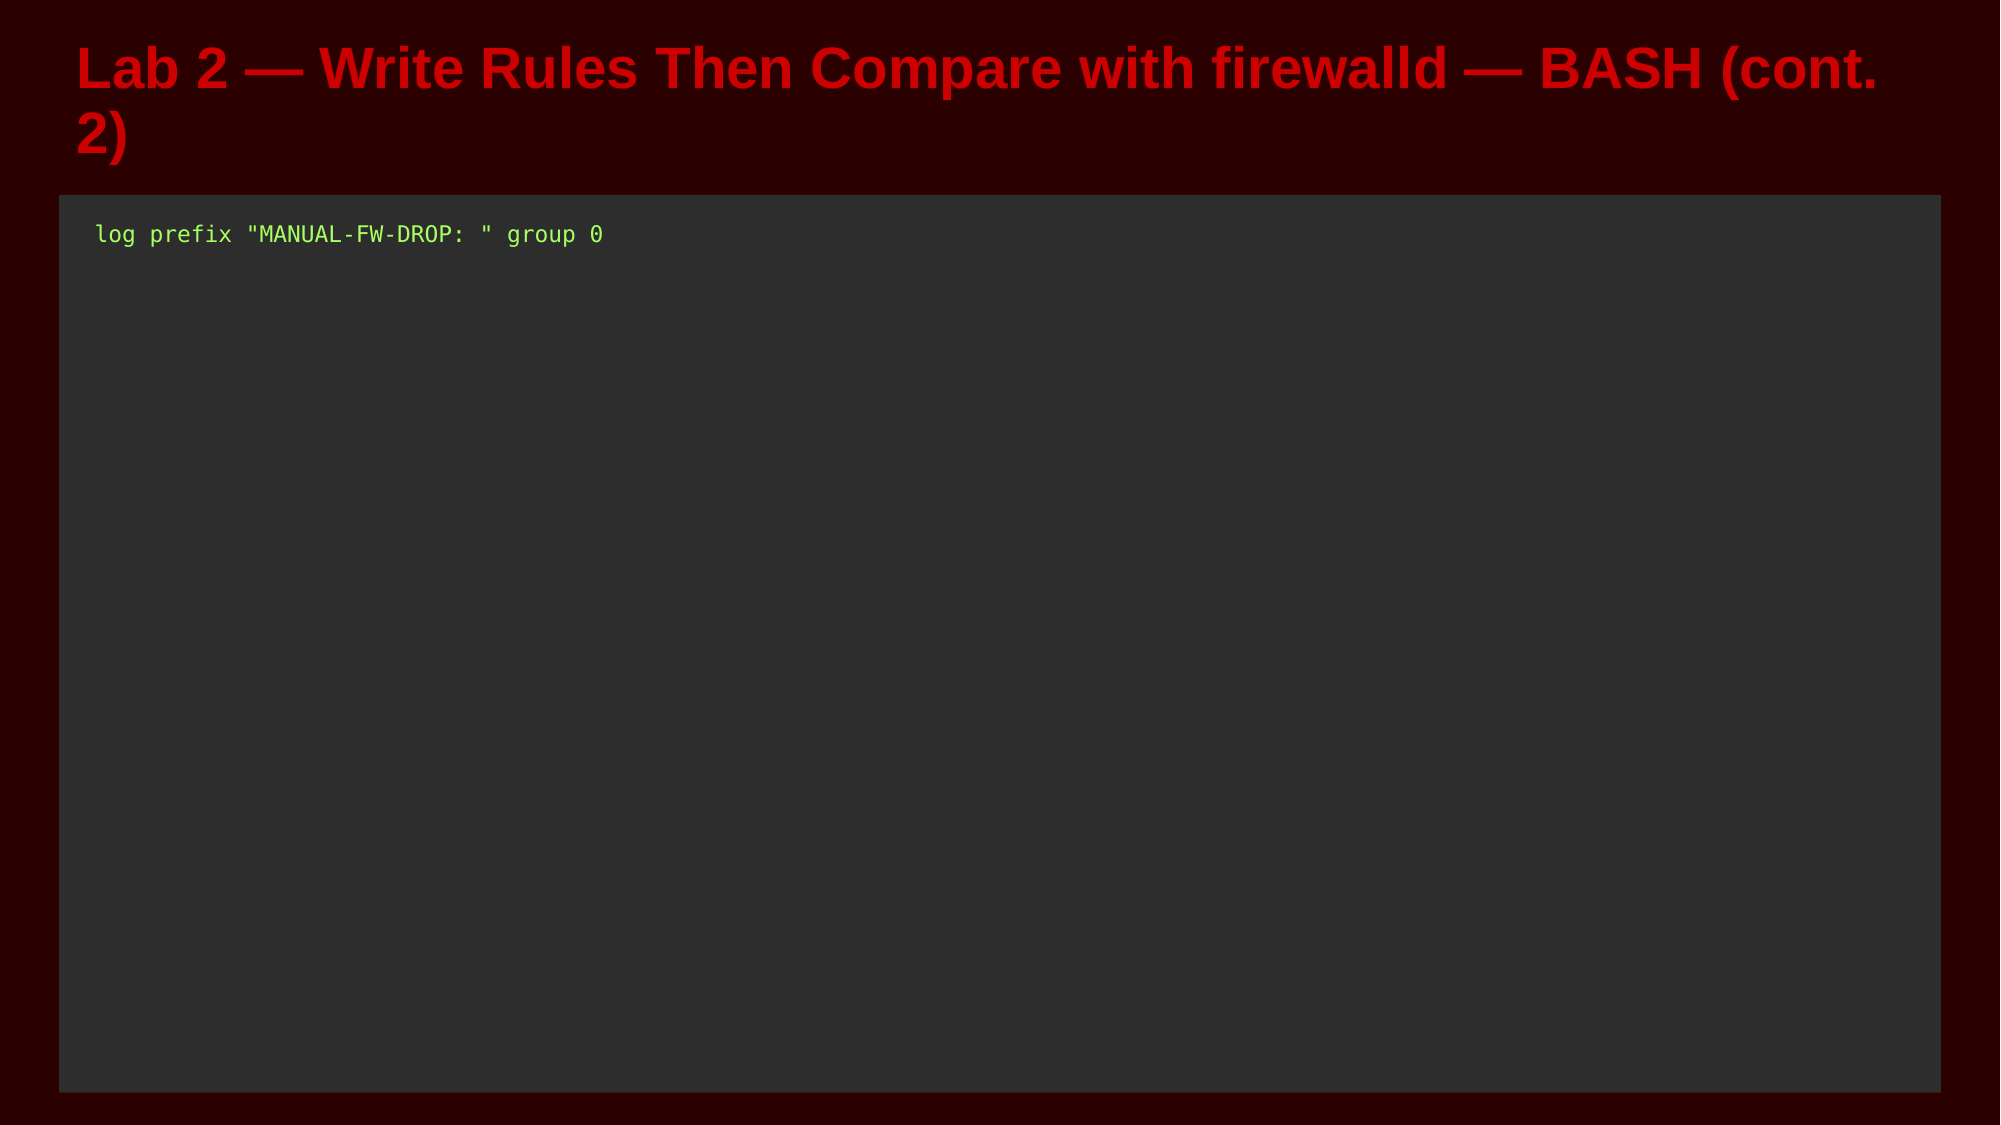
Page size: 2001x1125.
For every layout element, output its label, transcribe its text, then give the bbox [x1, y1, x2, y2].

text_box log prefix "MANUAL-FW-DROP: " group 0 [59, 194, 1942, 1093]
text_box Lab 2 — Write Rules Then Compare with firewalld — BASH (cont. 2) [59, 23, 1942, 178]
